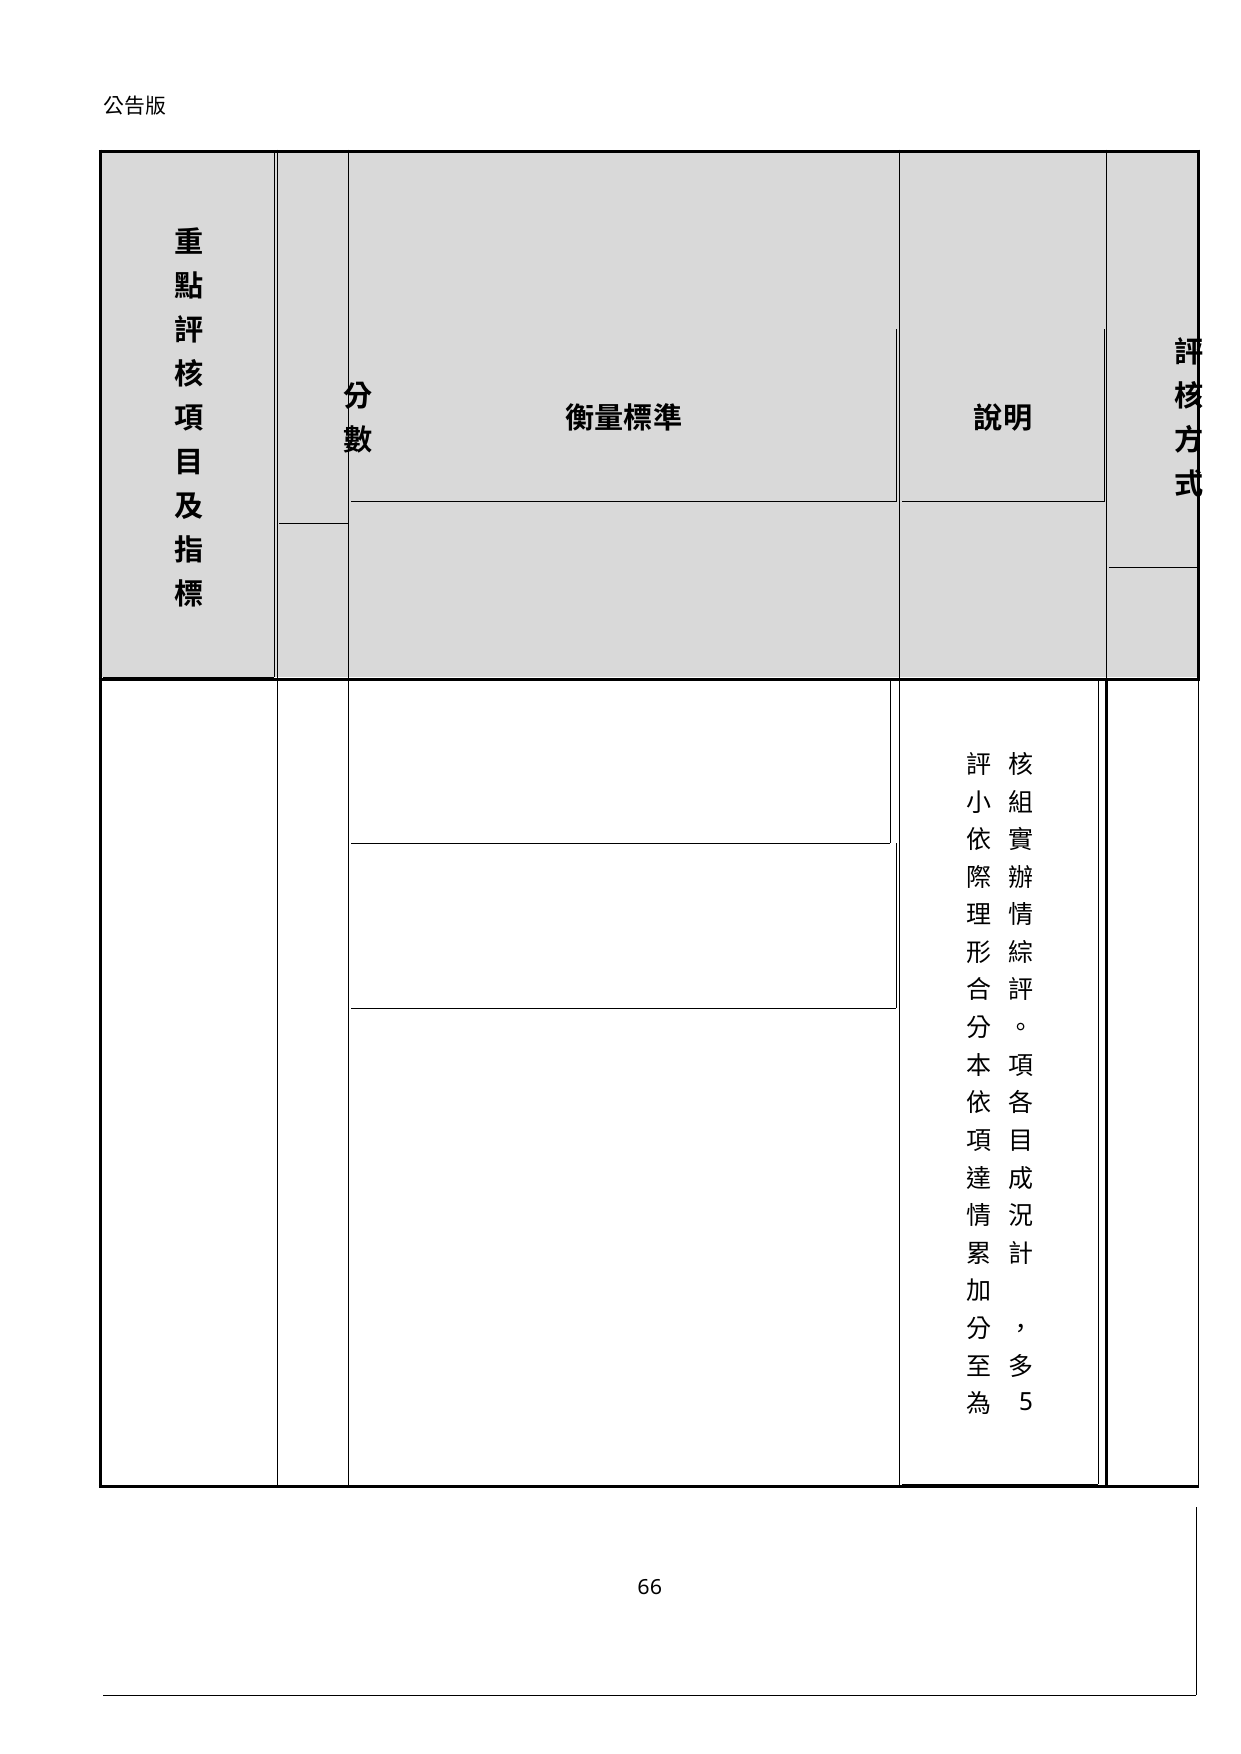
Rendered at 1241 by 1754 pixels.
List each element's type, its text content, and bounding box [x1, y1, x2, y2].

table_cell 5 [278, 681, 348, 1484]
table_cell [1099, 681, 1105, 1484]
table_cell [1108, 681, 1198, 1484]
table_header 衡量標準 [349, 153, 899, 677]
table_header 說明 [900, 153, 1106, 677]
table_cell 評核小組依實際辦理情形綜合評分。本項依各項目達成情況累計加分，至多為5 [900, 681, 1098, 1484]
table_header 評核 方式 [1107, 153, 1197, 677]
table_header 重點評核項目及指標 [102, 153, 274, 677]
table_cell [102, 681, 277, 1484]
table_cell [349, 681, 899, 1484]
table_header 分數 [278, 153, 348, 677]
